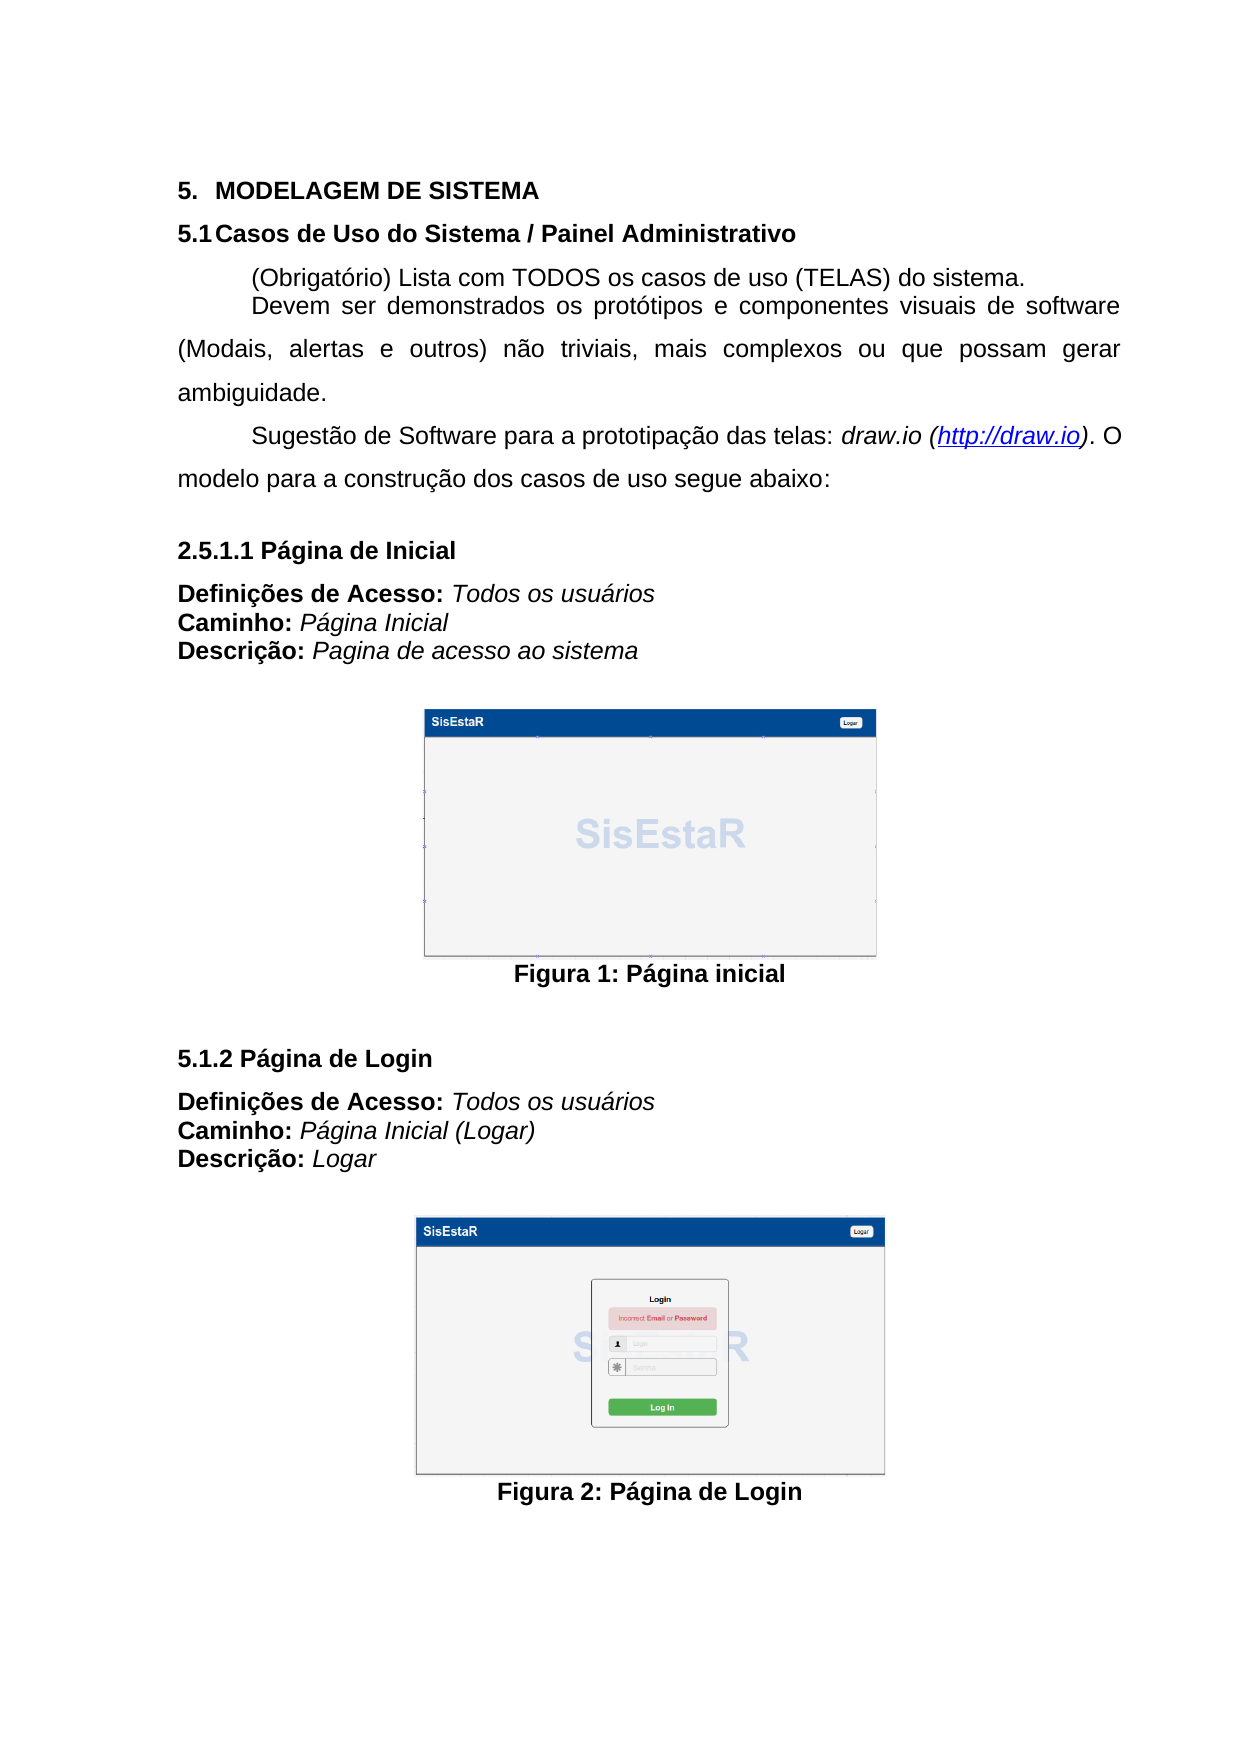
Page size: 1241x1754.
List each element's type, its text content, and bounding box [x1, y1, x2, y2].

picture [413, 1215, 886, 1477]
text Descrição: Pagina de acesso ao sistema [177, 636, 1122, 665]
text Sugestão de Software para a prototipação das telas: draw.io (http://draw.io). O modelo para a construção dos casos de uso segue abaixo: [177, 421, 1122, 493]
text Figura 2: Página de Login [414, 1477, 885, 1506]
subtitle 5.1.2 Página de Login [177, 1044, 1125, 1073]
subtitle 5.1.1 Página de Inicial [177, 536, 1122, 564]
picture [422, 709, 486, 960]
text Definições de Acesso: Todos os usuários [177, 579, 1122, 608]
subtitle Casos de Uso do Sistema / Painel Administrativo [177, 219, 1122, 248]
text Caminho: Página Inicial [177, 608, 1122, 636]
text Definições de Acesso: Todos os usuários [177, 1087, 1122, 1116]
text Descrição: Logar [177, 1144, 1122, 1173]
text Figura 1: Página inicial [423, 960, 877, 988]
text (Obrigatório) Lista com TODOS os casos de uso (TELAS) do sistema. [177, 263, 1122, 291]
text Caminho: Página Inicial (Logar) [177, 1116, 1122, 1144]
text Devem ser demonstrados os protótipos e componentes visuais de software (Modais, alertas e outros) não triviais, mais complexos ou que possam gerar ambiguidade. [177, 291, 1122, 406]
subtitle MODELAGEM DE SISTEMA [177, 176, 1122, 205]
